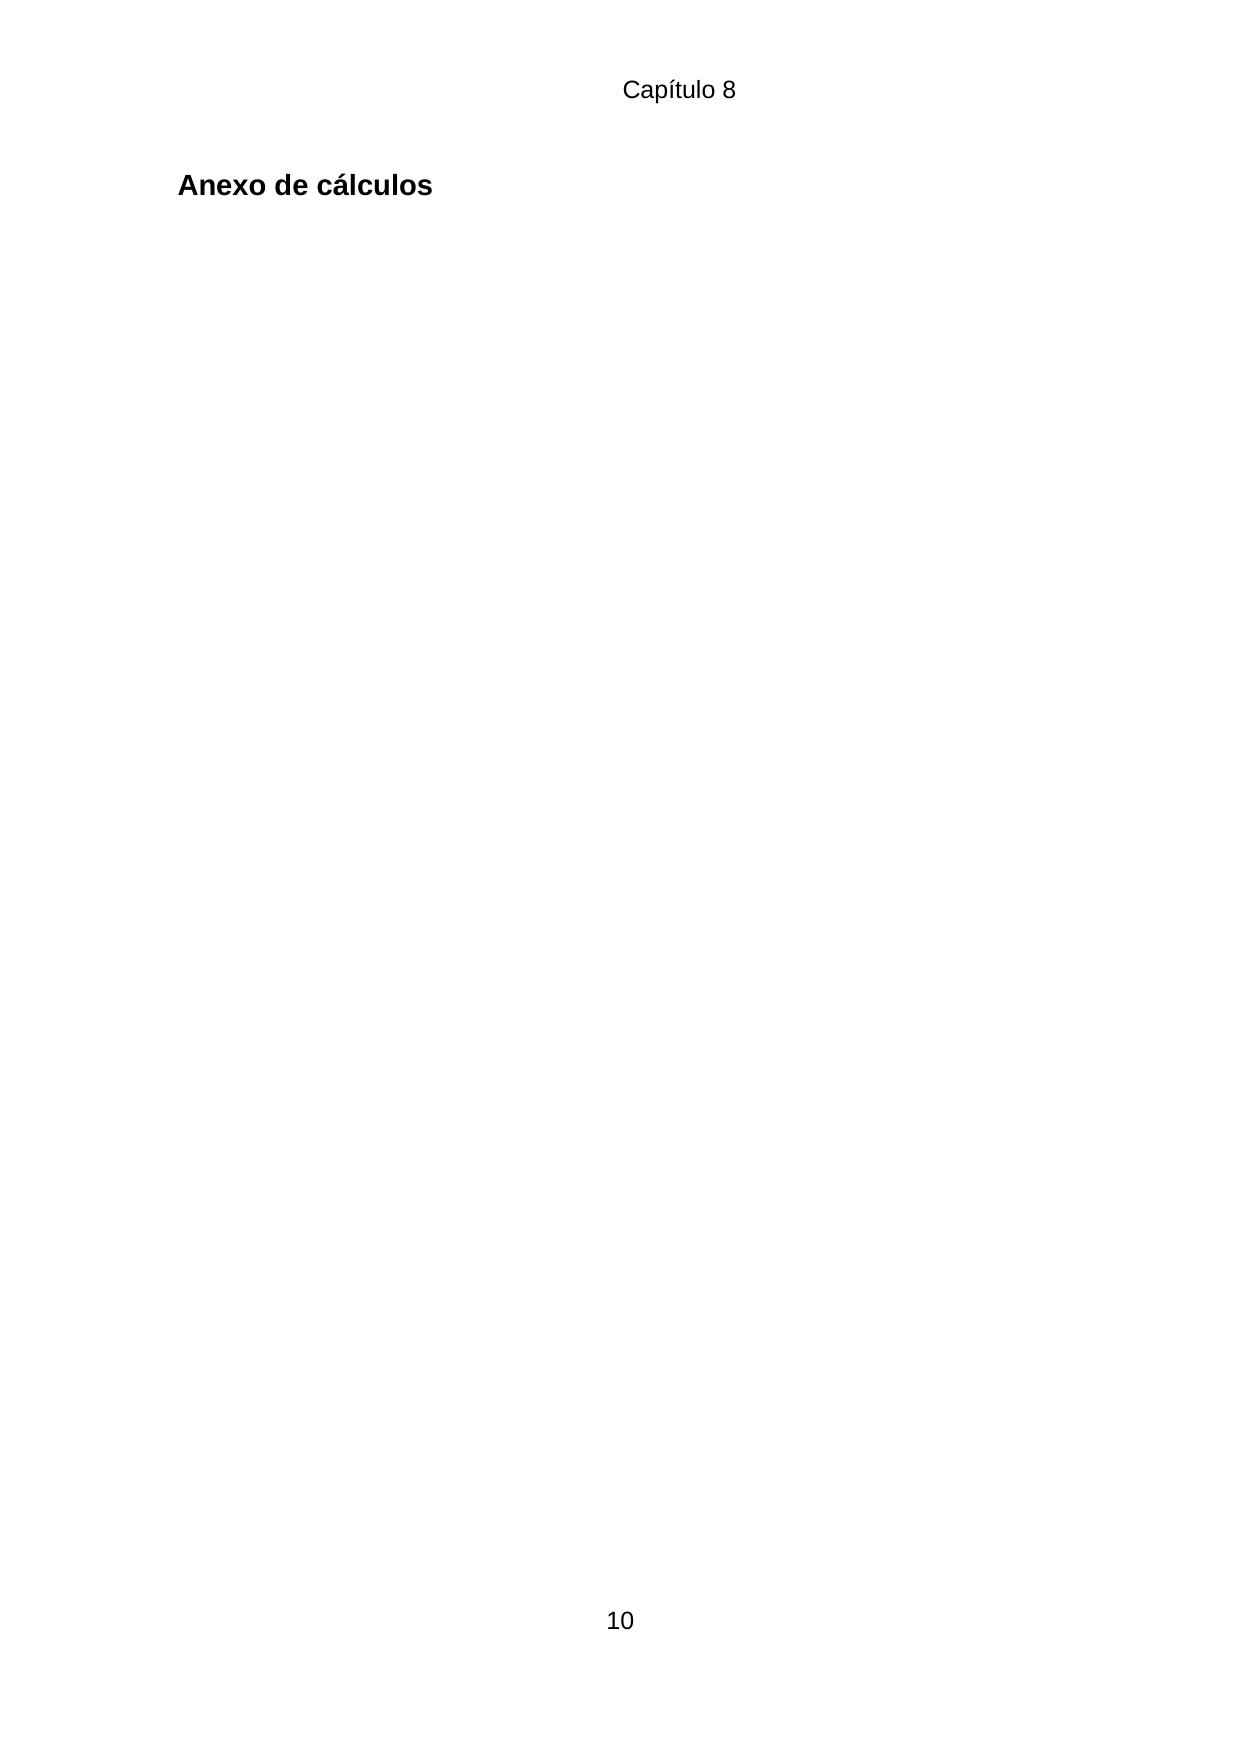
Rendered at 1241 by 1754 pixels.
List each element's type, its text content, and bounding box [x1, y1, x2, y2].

subtitle Anexo de cálculos [177, 168, 1063, 202]
